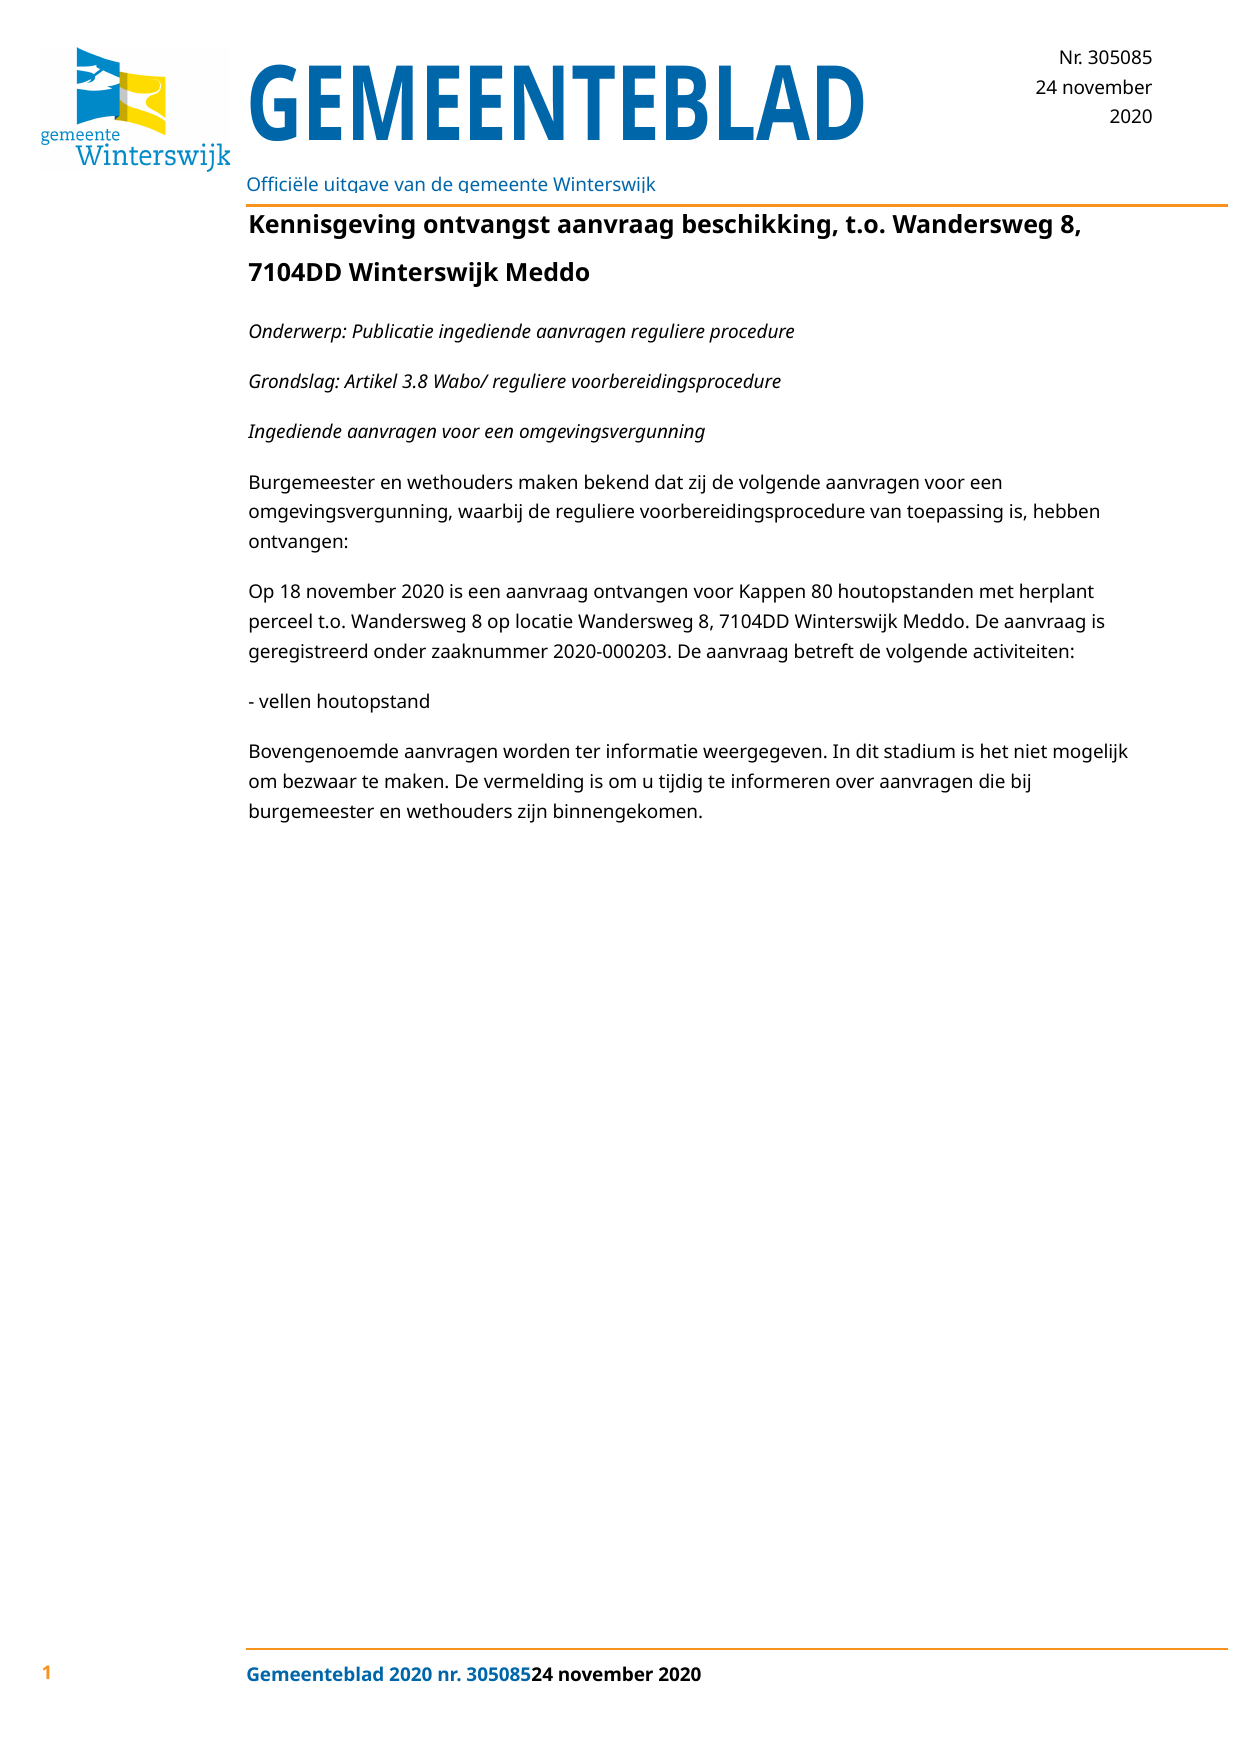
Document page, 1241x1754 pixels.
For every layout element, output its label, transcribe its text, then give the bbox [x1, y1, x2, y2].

text Onderwerp: Publicatie ingediende aanvragen reguliere procedure [248, 318, 1152, 344]
text Ingediende aanvragen voor een omgevingsvergunning [248, 419, 1152, 444]
text Grondslag: Artikel 3.8 Wabo/ reguliere voorbereidingsprocedure [248, 368, 1152, 394]
picture [225, 153, 231, 162]
text Burgemeester en wethouders maken bekend dat zij de volgende aanvragen voor een omgevingsvergunning, waarbij de reguliere voorbereidingsprocedure van toepassing is, hebben ontvangen: [248, 469, 1152, 554]
text Kennisgeving ontvangst aanvraag beschikking, t.o. Wandersweg 8, 7104DD Winterswijk Meddo [248, 207, 1152, 288]
picture [41, 47, 231, 172]
text Op 18 november 2020 is een aanvraag ontvangen voor Kappen 80 houtopstanden met herplant perceel t.o. Wandersweg 8 op locatie Wandersweg 8, 7104DD Winterswijk Meddo. De aanvraag is geregistreerd onder zaaknummer 2020-000203. De aanvraag betreft de volgende activiteiten: [248, 579, 1152, 664]
text - vellen houtopstand [248, 688, 1152, 714]
text Bovengenoemde aanvragen worden ter informatie weergegeven. In dit stadium is het niet mogelijk om bezwaar te maken. De vermelding is om u tijdig te informeren over aanvragen die bij burgemeester en wethouders zijn binnengekomen. [248, 739, 1152, 824]
